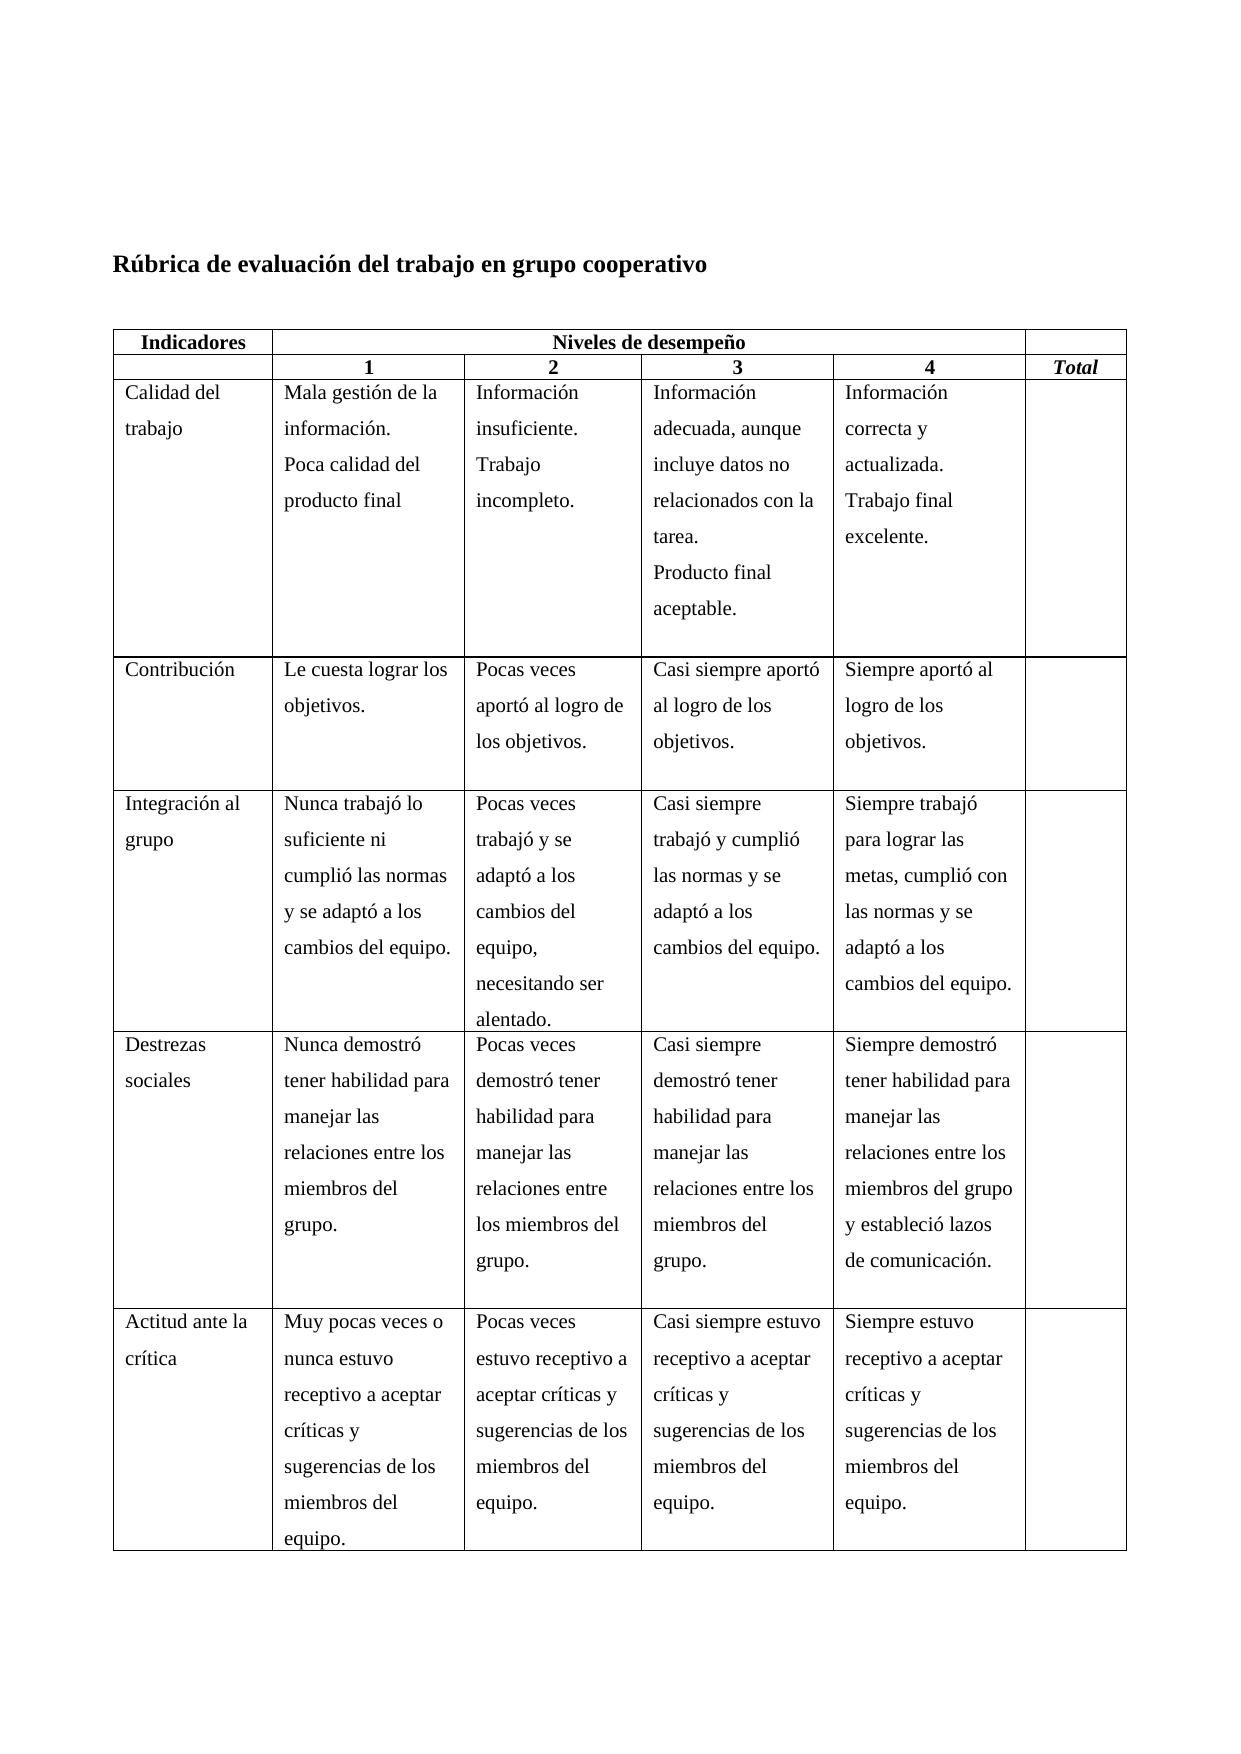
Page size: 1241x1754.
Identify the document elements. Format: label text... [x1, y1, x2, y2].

table_cell 1 [273, 355, 464, 379]
table_cell 3 [642, 355, 833, 379]
table_cell Información adecuada, aunque incluye datos no relacionados con la tarea. Producto final aceptable. [642, 380, 833, 656]
table_cell Siempre trabajó para lograr las metas, cumplió con las normas y se adaptó a los cambios del equipo. [834, 791, 1025, 1031]
text Rúbrica de evaluación del trabajo en grupo cooperativo [112, 249, 1128, 278]
table_cell Siempre estuvo receptivo a aceptar críticas y sugerencias de los miembros del equipo. [834, 1309, 1025, 1550]
table_cell [1026, 380, 1126, 656]
table_cell Actitud ante la crítica [114, 1309, 272, 1550]
table_cell Nunca demostró tener habilidad para manejar las relaciones entre los miembros del grupo. [273, 1032, 464, 1308]
table_cell Casi siempre aportó al logro de los objetivos. [642, 658, 833, 789]
table_cell Pocas veces demostró tener habilidad para manejar las relaciones entre los miembros del grupo. [465, 1032, 641, 1308]
table_cell Siempre aportó al logro de los objetivos. [834, 658, 1025, 789]
table_cell [1026, 791, 1126, 1031]
table_cell Casi siempre demostró tener habilidad para manejar las relaciones entre los miembros del grupo. [642, 1032, 833, 1308]
table_cell Le cuesta lograr los objetivos. [273, 658, 464, 789]
table_cell Contribución [114, 658, 272, 789]
table_cell 4 [834, 355, 1025, 379]
table_cell Pocas veces aportó al logro de los objetivos. [465, 658, 641, 789]
table_cell Información insuficiente. Trabajo incompleto. [465, 380, 641, 656]
table_cell Pocas veces estuvo receptivo a aceptar críticas y sugerencias de los miembros del equipo. [465, 1309, 641, 1550]
table_cell Calidad del trabajo [114, 380, 272, 656]
table_cell [1026, 1309, 1126, 1550]
table_cell Muy pocas veces o nunca estuvo receptivo a aceptar críticas y sugerencias de los miembros del equipo. [273, 1309, 464, 1550]
table_cell Nunca trabajó lo suficiente ni cumplió las normas y se adaptó a los cambios del equipo. [273, 791, 464, 1031]
table_header [1026, 330, 1126, 354]
table_cell Casi siempre trabajó y cumplió las normas y se adaptó a los cambios del equipo. [642, 791, 833, 1031]
table_header Indicadores [114, 330, 272, 354]
table_cell Información correcta y actualizada. Trabajo final excelente. [834, 380, 1025, 656]
table_cell Pocas veces trabajó y se adaptó a los cambios del equipo, necesitando ser alentado. [465, 791, 641, 1031]
table_cell Casi siempre estuvo receptivo a aceptar críticas y sugerencias de los miembros del equipo. [642, 1309, 833, 1550]
table_cell [1026, 658, 1126, 789]
table_header Niveles de desempeño [273, 330, 1025, 354]
table_cell [114, 355, 272, 379]
table_cell Siempre demostró tener habilidad para manejar las relaciones entre los miembros del grupo y estableció lazos de comunicación. [834, 1032, 1025, 1308]
table_cell [1026, 1032, 1126, 1308]
table_cell Destrezas sociales [114, 1032, 272, 1308]
table_cell Mala gestión de la información. Poca calidad del producto final [273, 380, 464, 656]
table_cell Integración al grupo [114, 791, 272, 1031]
table_cell 2 [465, 355, 641, 379]
table_cell Total [1026, 355, 1126, 379]
